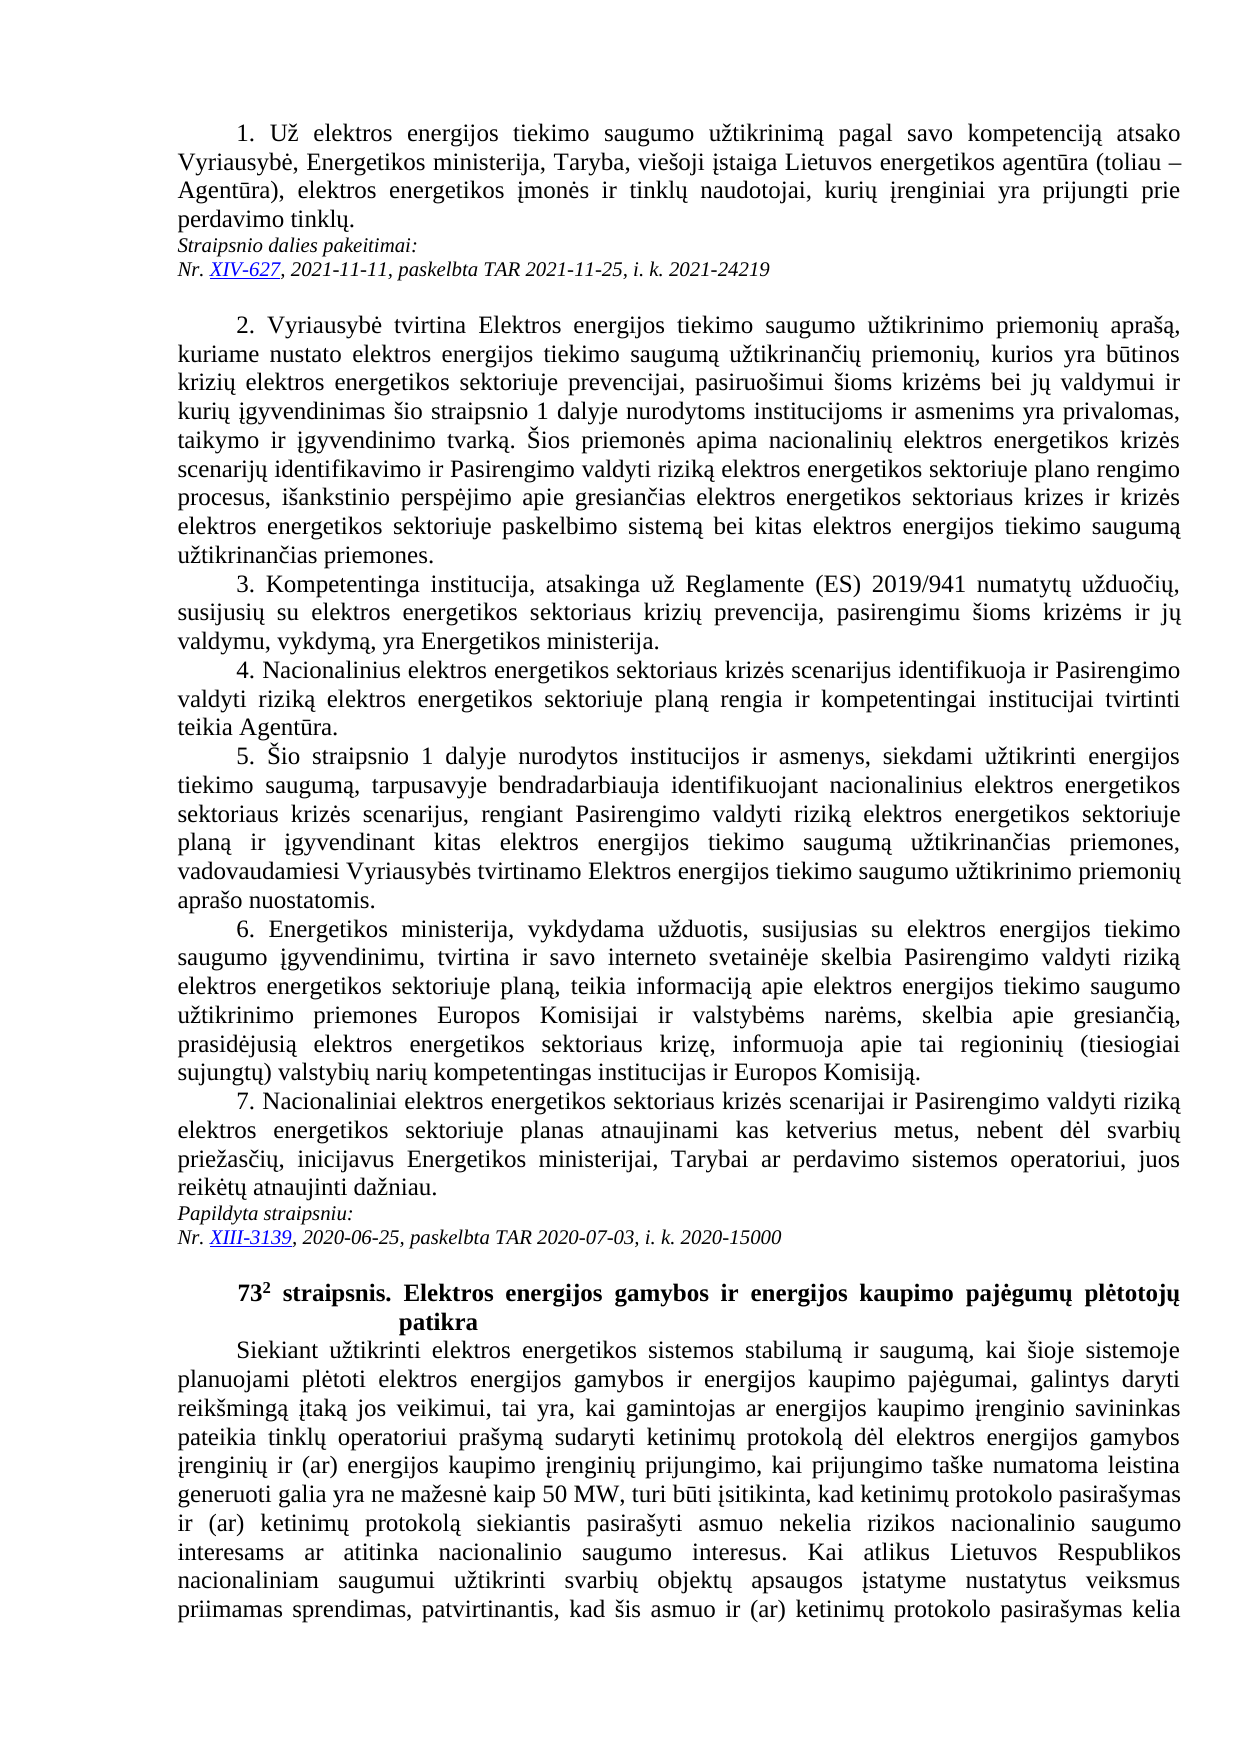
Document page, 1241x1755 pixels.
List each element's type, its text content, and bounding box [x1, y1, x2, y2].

text 5. Šio straipsnio 1 dalyje nurodytos institucijos ir asmenys, siekdami užtikrinti energijos tiekimo saugumą, tarpusavyje bendradarbiauja identifikuojant nacionalinius elektros energetikos sektoriaus krizės scenarijus, rengiant Pasirengimo valdyti riziką elektros energetikos sektoriuje planą ir įgyvendinant kitas elektros energijos tiekimo saugumą užtikrinančias priemones, vadovaudamiesi Vyriausybės tvirtinamo Elektros energijos tiekimo saugumo užtikrinimo priemonių aprašo nuostatomis. [177, 741, 1181, 914]
text 732 straipsnis. Elektros energijos gamybos ir energijos kaupimo pajėgumų plėtotojų patikra [237, 1278, 1181, 1336]
text 3. Kompetentinga institucija, atsakinga už Reglamente (ES) 2019/941 numatytų užduočių, susijusių su elektros energetikos sektoriaus krizių prevencija, pasirengimu šioms krizėms ir jų valdymu, vykdymą, yra Energetikos ministerija. [177, 569, 1181, 655]
text 4. Nacionalinius elektros energetikos sektoriaus krizės scenarijus identifikuoja ir Pasirengimo valdyti riziką elektros energetikos sektoriuje planą rengia ir kompetentingai institucijai tvirtinti teikia Agentūra. [177, 655, 1181, 741]
text Papildyta straipsniu: [177, 1201, 1181, 1225]
text Siekiant užtikrinti elektros energetikos sistemos stabilumą ir saugumą, kai šioje sistemoje planuojami plėtoti elektros energijos gamybos ir energijos kaupimo pajėgumai, galintys daryti reikšmingą įtaką jos veikimui, tai yra, kai gamintojas ar energijos kaupimo įrenginio savininkas pateikia tinklų operatoriui prašymą sudaryti ketinimų protokolą dėl elektros energijos gamybos įrenginių ir (ar) energijos kaupimo įrenginių prijungimo, kai prijungimo taške numatoma leistina generuoti galia yra ne mažesnė kaip 50 MW, turi būti įsitikinta, kad ketinimų protokolo pasirašymas ir (ar) ketinimų protokolą siekiantis pasirašyti asmuo nekelia rizikos nacionalinio saugumo interesams ar atitinka nacionalinio saugumo interesus. Kai atlikus Lietuvos Respublikos nacionaliniam saugumui užtikrinti svarbių objektų apsaugos įstatyme nustatytus veiksmus priimamas sprendimas, patvirtinantis, kad šis asmuo ir (ar) ketinimų protokolo pasirašymas kelia [177, 1336, 1181, 1623]
text 6. Energetikos ministerija, vykdydama užduotis, susijusias su elektros energijos tiekimo saugumo įgyvendinimu, tvirtina ir savo interneto svetainėje skelbia Pasirengimo valdyti riziką elektros energetikos sektoriuje planą, teikia informaciją apie elektros energijos tiekimo saugumo užtikrinimo priemones Europos Komisijai ir valstybėms narėms, skelbia apie gresiančią, prasidėjusią elektros energetikos sektoriaus krizę, informuoja apie tai regioninių (tiesiogiai sujungtų) valstybių narių kompetentingas institucijas ir Europos Komisiją. [177, 914, 1181, 1086]
text Straipsnio dalies pakeitimai: [177, 233, 1181, 257]
text 1. Už elektros energijos tiekimo saugumo užtikrinimą pagal savo kompetenciją atsako Vyriausybė, Energetikos ministerija, Taryba, viešoji įstaiga Lietuvos energetikos agentūra (toliau – Agentūra), elektros energetikos įmonės ir tinklų naudotojai, kurių įrenginiai yra prijungti prie perdavimo tinklų. [177, 118, 1181, 233]
text Nr. XIV-627, 2021-11-11, paskelbta TAR 2021-11-25, i. k. 2021-24219 [177, 257, 1181, 281]
text Nr. XIII-3139, 2020-06-25, paskelbta TAR 2020-07-03, i. k. 2020-15000 [177, 1225, 1181, 1249]
text 2. Vyriausybė tvirtina Elektros energijos tiekimo saugumo užtikrinimo priemonių aprašą, kuriame nustato elektros energijos tiekimo saugumą užtikrinančių priemonių, kurios yra būtinos krizių elektros energetikos sektoriuje prevencijai, pasiruošimui šioms krizėms bei jų valdymui ir kurių įgyvendinimas šio straipsnio 1 dalyje nurodytoms institucijoms ir asmenims yra privalomas, taikymo ir įgyvendinimo tvarką. Šios priemonės apima nacionalinių elektros energetikos krizės scenarijų identifikavimo ir Pasirengimo valdyti riziką elektros energetikos sektoriuje plano rengimo procesus, išankstinio perspėjimo apie gresiančias elektros energetikos sektoriaus krizes ir krizės elektros energetikos sektoriuje paskelbimo sistemą bei kitas elektros energijos tiekimo saugumą užtikrinančias priemones. [177, 310, 1181, 569]
text 7. Nacionaliniai elektros energetikos sektoriaus krizės scenarijai ir Pasirengimo valdyti riziką elektros energetikos sektoriuje planas atnaujinami kas ketverius metus, nebent dėl svarbių priežasčių, inicijavus Energetikos ministerijai, Tarybai ar perdavimo sistemos operatoriui, juos reikėtų atnaujinti dažniau. [177, 1086, 1181, 1201]
